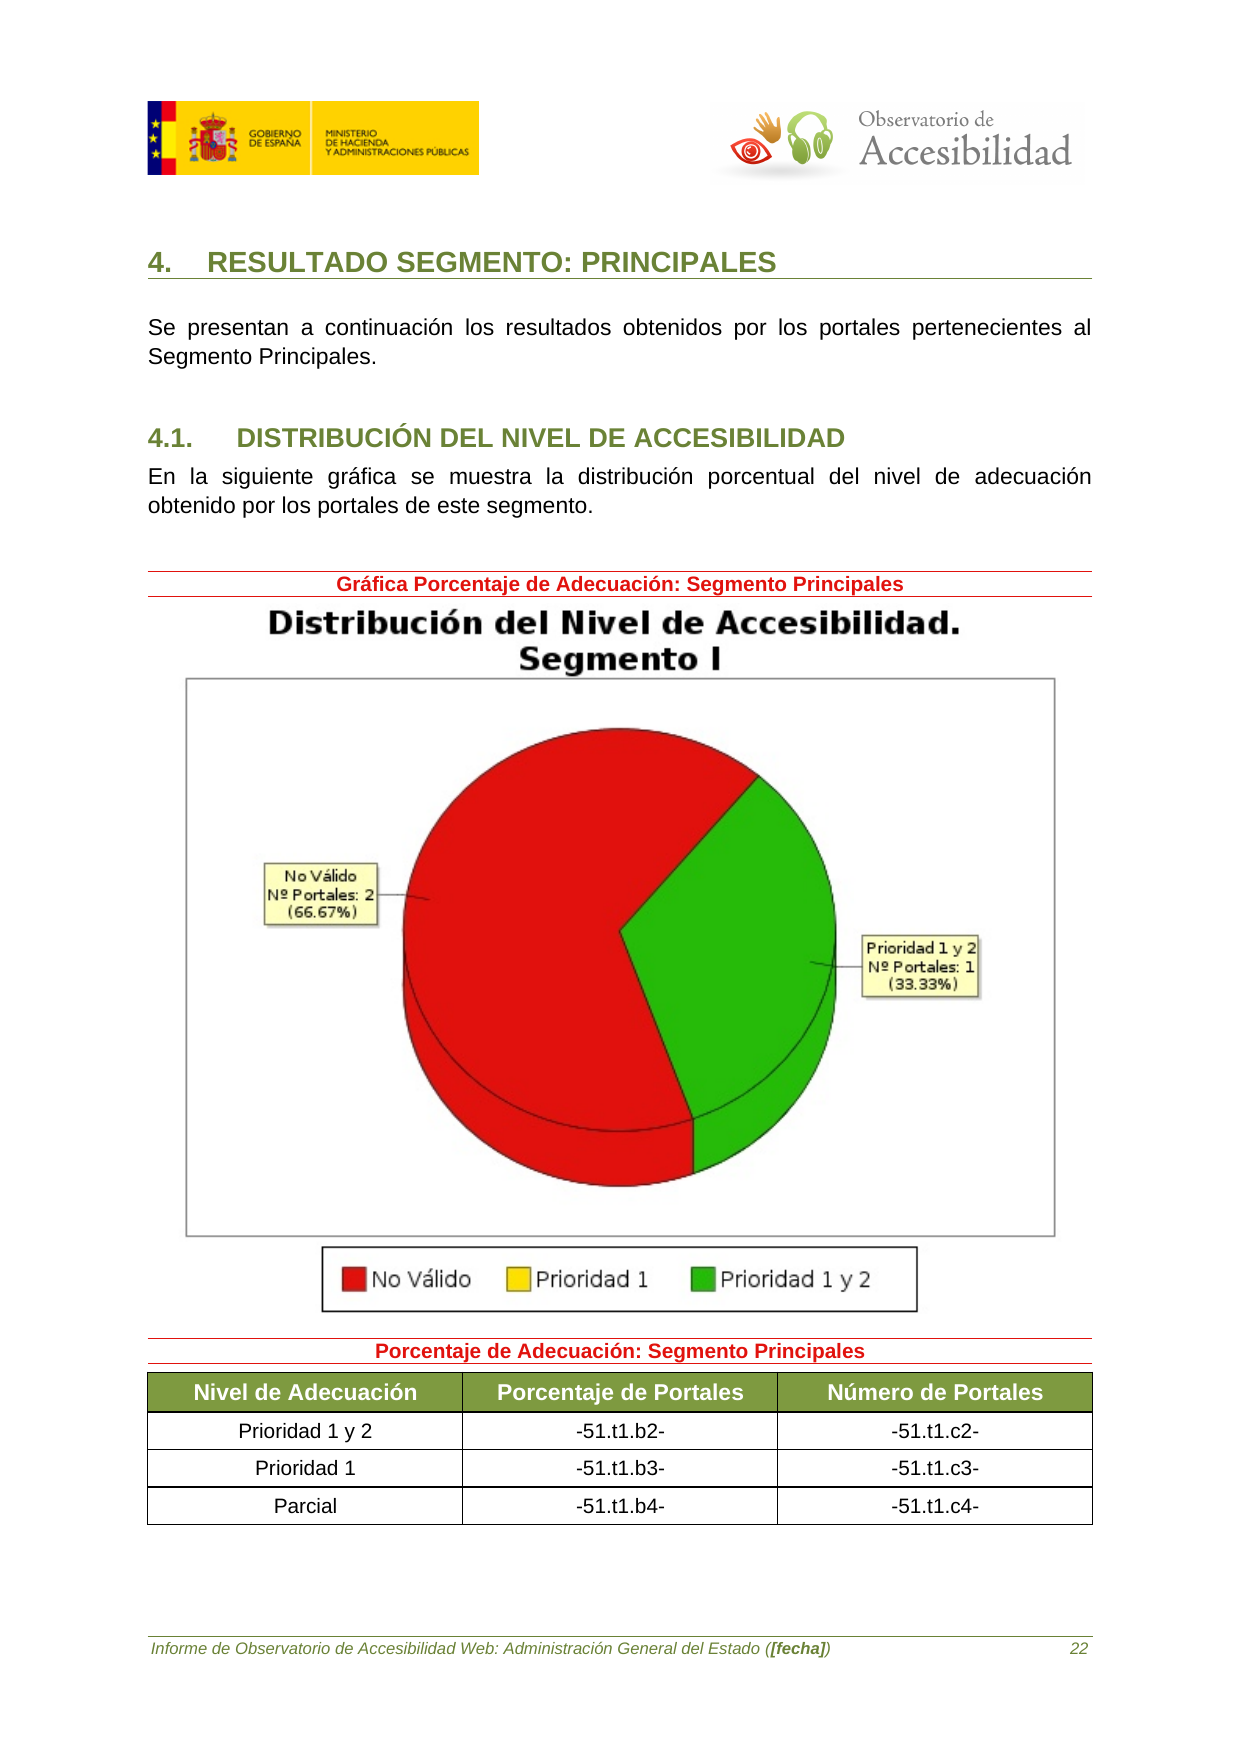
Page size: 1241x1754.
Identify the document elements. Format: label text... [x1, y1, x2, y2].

table_cell Prioridad 1 [148, 1450, 462, 1486]
subtitle Distribución del nivel de accesibilidad [148, 422, 1092, 453]
text Gráfica Porcentaje de Adecuación: Segmento Principales [148, 572, 1092, 596]
table_cell -51.t1.c4- [778, 1488, 1092, 1524]
subtitle Resultado Segmento: Principales [148, 245, 1092, 278]
table_header Nivel de Adecuación [148, 1373, 462, 1411]
text En la siguiente gráfica se muestra la distribución porcentual del nivel de adecuación obtenido por los portales de este segmento. [148, 463, 1092, 518]
table_cell -51.t1.c3- [778, 1450, 1092, 1486]
table_cell -51.t1.c2- [778, 1413, 1092, 1449]
table_cell -51.t1.b4- [463, 1488, 777, 1524]
picture [147, 101, 479, 175]
picture [710, 102, 1086, 185]
table_cell -51.t1.b2- [463, 1413, 777, 1449]
table_cell Parcial [148, 1488, 462, 1524]
text Se presentan a continuación los resultados obtenidos por los portales pertenecientes al Segmento Principales. [148, 314, 1092, 369]
table_header Porcentaje de Portales [463, 1373, 777, 1411]
table_header Número de Portales [778, 1373, 1092, 1411]
table_cell Prioridad 1 y 2 [148, 1413, 462, 1449]
table_cell -51.t1.b3- [463, 1450, 777, 1486]
picture [178, 603, 1062, 1314]
text Porcentaje de Adecuación: Segmento Principales [148, 1339, 1092, 1363]
